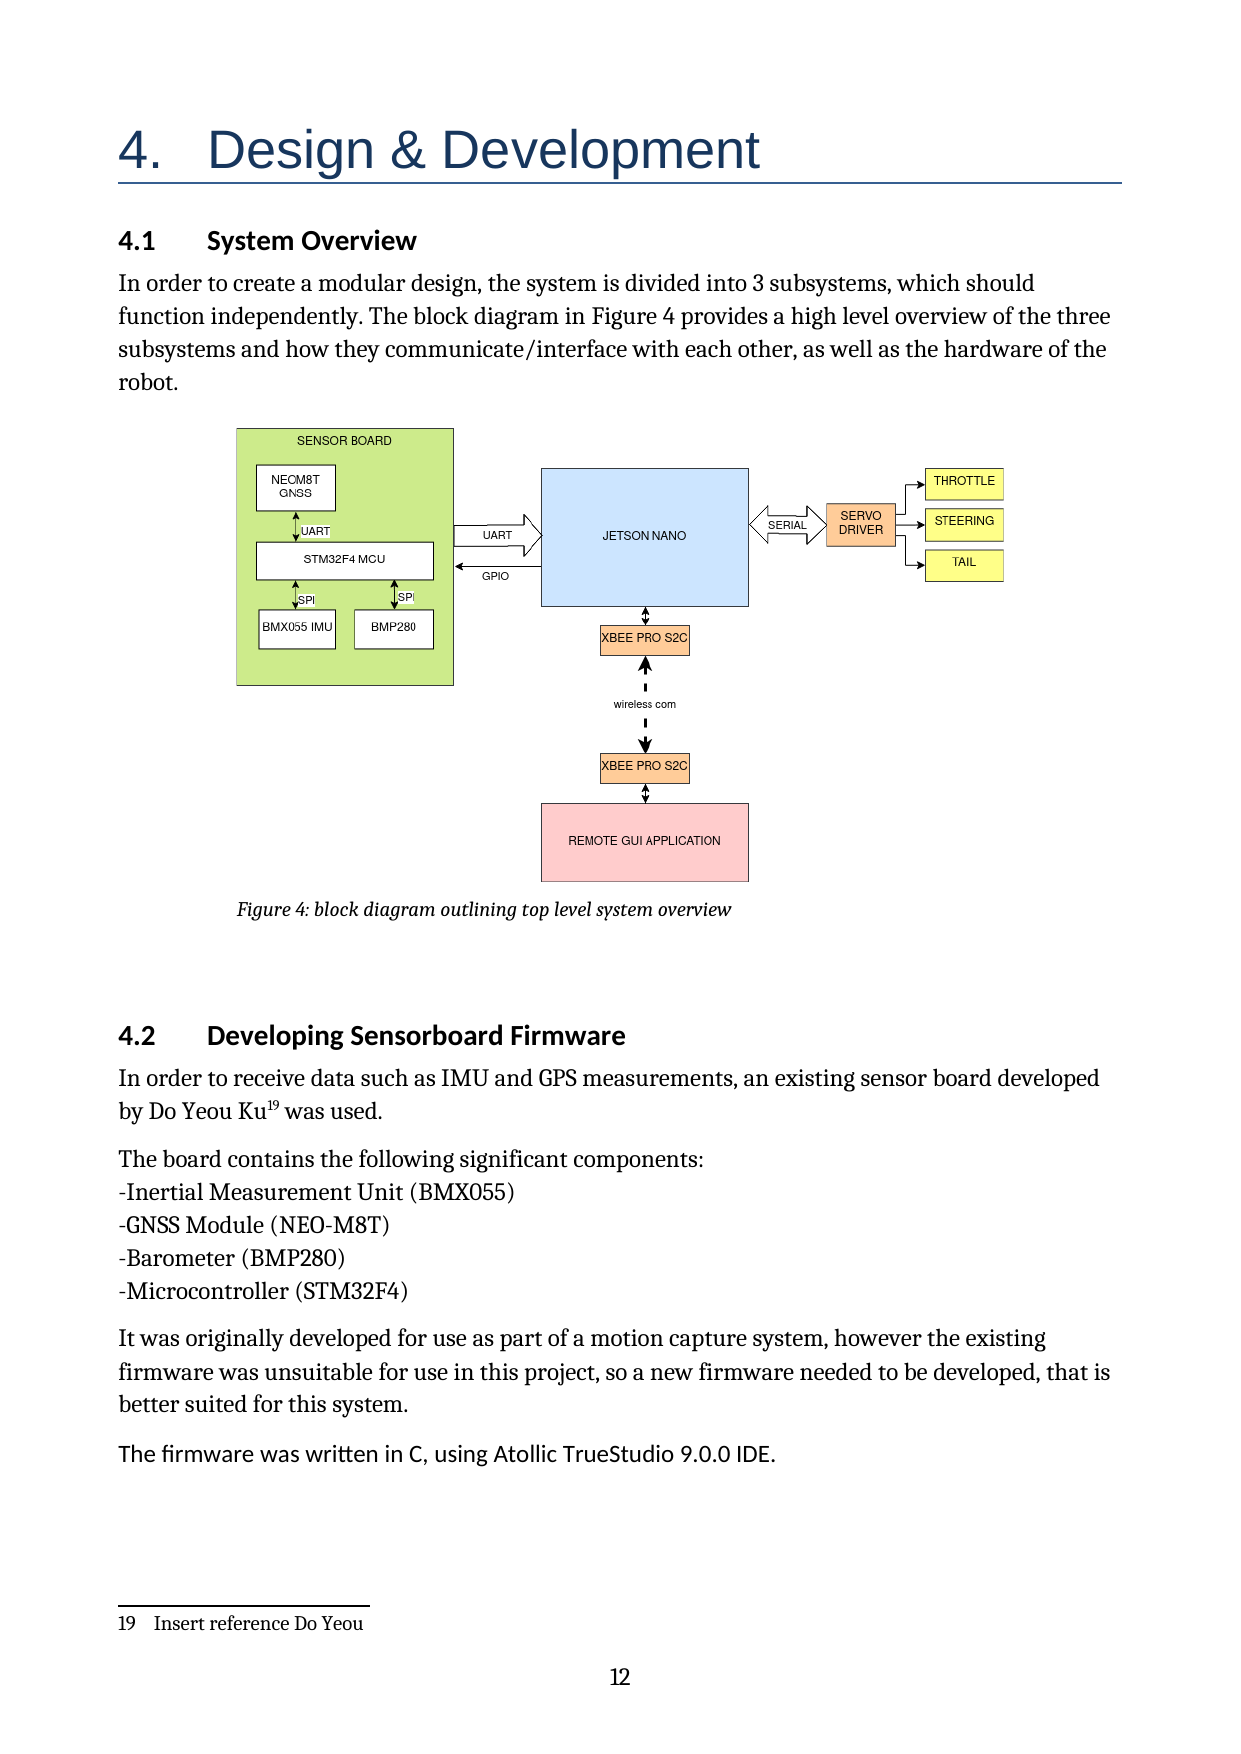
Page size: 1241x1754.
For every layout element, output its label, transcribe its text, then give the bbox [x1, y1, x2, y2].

subtitle System Overview [118, 222, 1122, 258]
text It was originally developed for use as part of a motion capture system, however the existing firmware was unsuitable for use in this project, so a new firmware needed to be developed, that is better suited for this system. [118, 1324, 1122, 1419]
text In order to create a modular design, the system is divided into 3 subsystems, which should function independently. The block diagram in Figure 4 provides a high level overview of the three subsystems and how they communicate/interface with each other, as well as the hardware of the robot. [118, 269, 1122, 397]
text The board contains the following significant components: -Inertial Measurement Unit (BMX055) -GNSS Module (NEO-M8T) -Barometer (BMP280) -Microcontroller (STM32F4) [118, 1145, 1122, 1306]
text The firmware was written in C, using Atollic TrueStudio 9.0.0 IDE. [118, 1438, 1122, 1468]
text In order to receive data such as IMU and GPS measurements, an existing sensor board developed by Do Yeou Ku was used. [118, 1064, 1122, 1126]
text Insert reference Do Yeou [118, 1612, 1122, 1636]
picture [236, 428, 1004, 882]
subtitle Developing Sensorboard Firmware [118, 1017, 1122, 1052]
subtitle Design & Development [118, 118, 1122, 182]
text Figure 4: block diagram outlining top level system overview [237, 882, 1004, 921]
